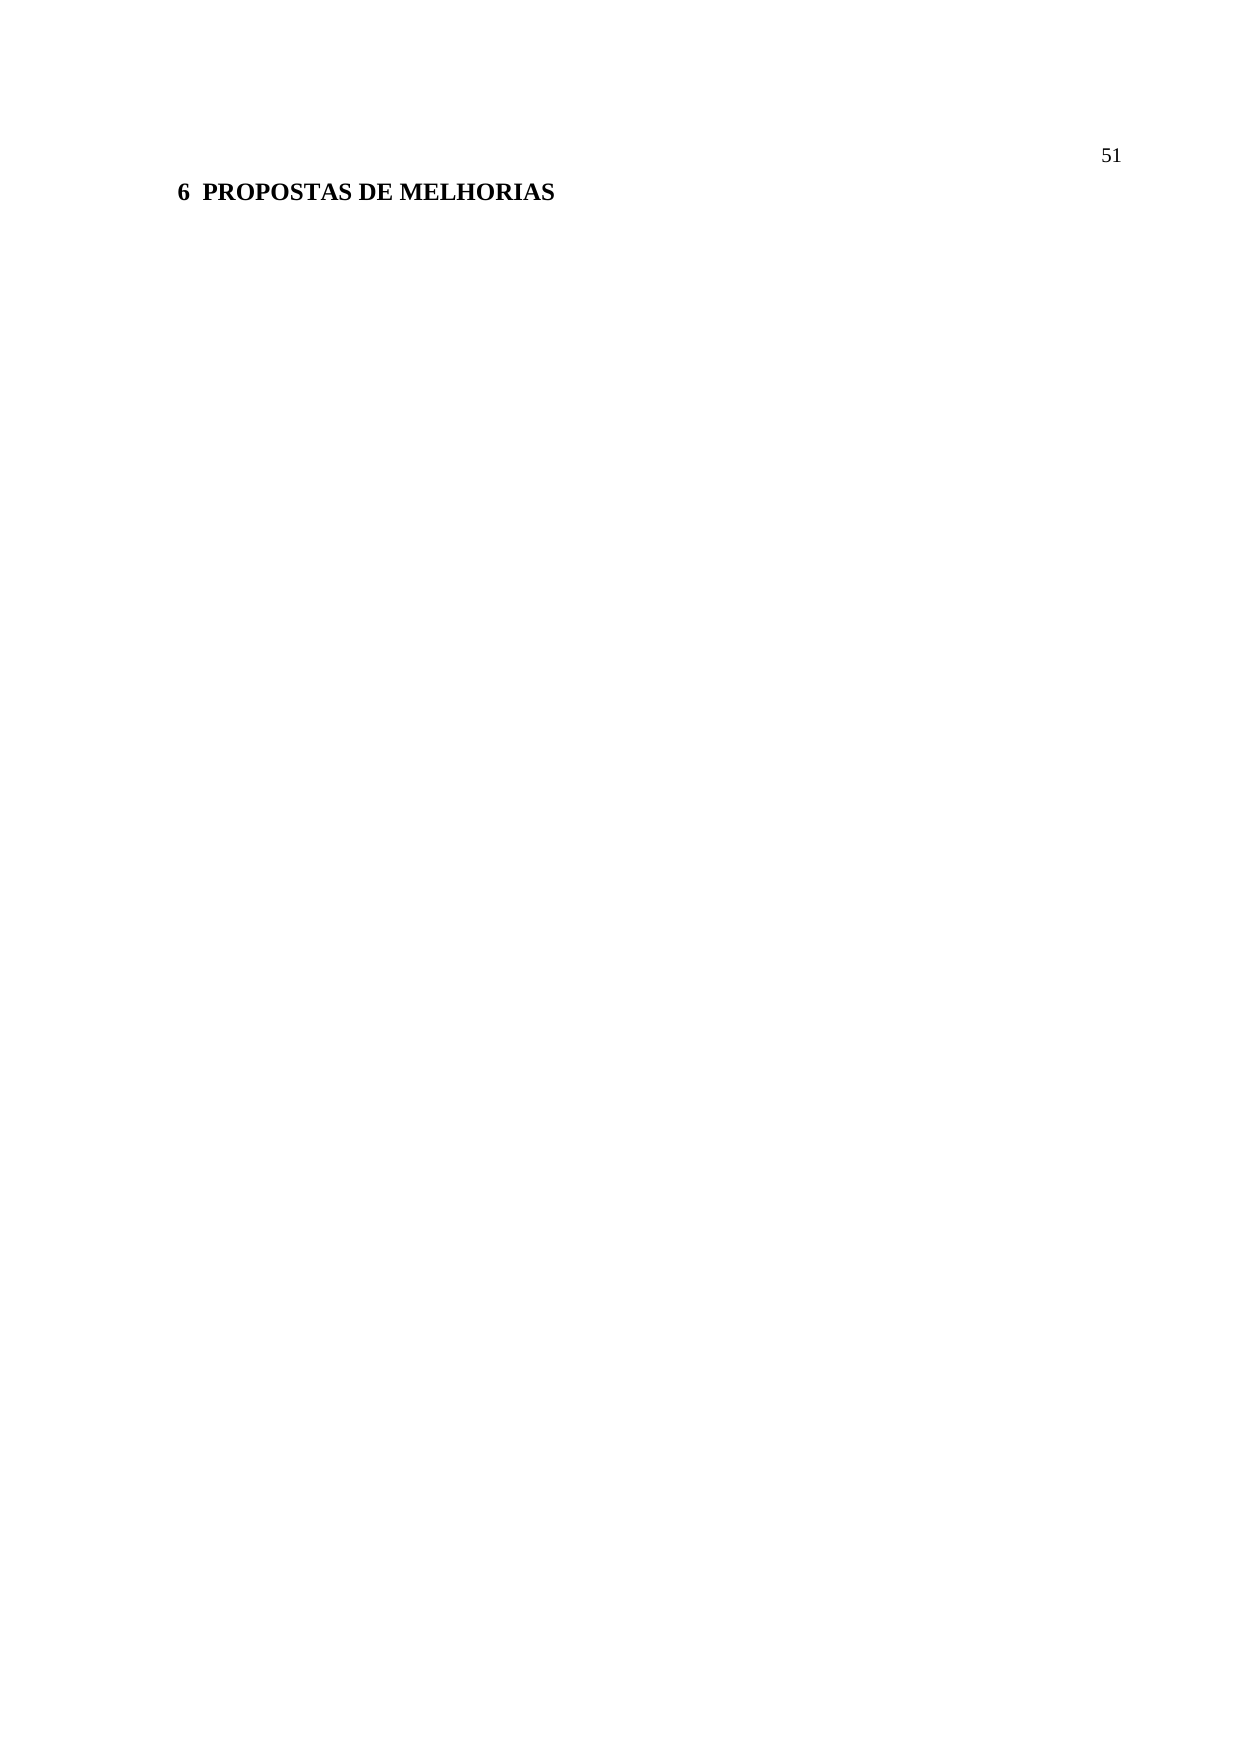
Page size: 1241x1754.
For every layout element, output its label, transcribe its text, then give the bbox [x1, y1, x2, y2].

subtitle Propostas de melhorias [177, 177, 1122, 206]
